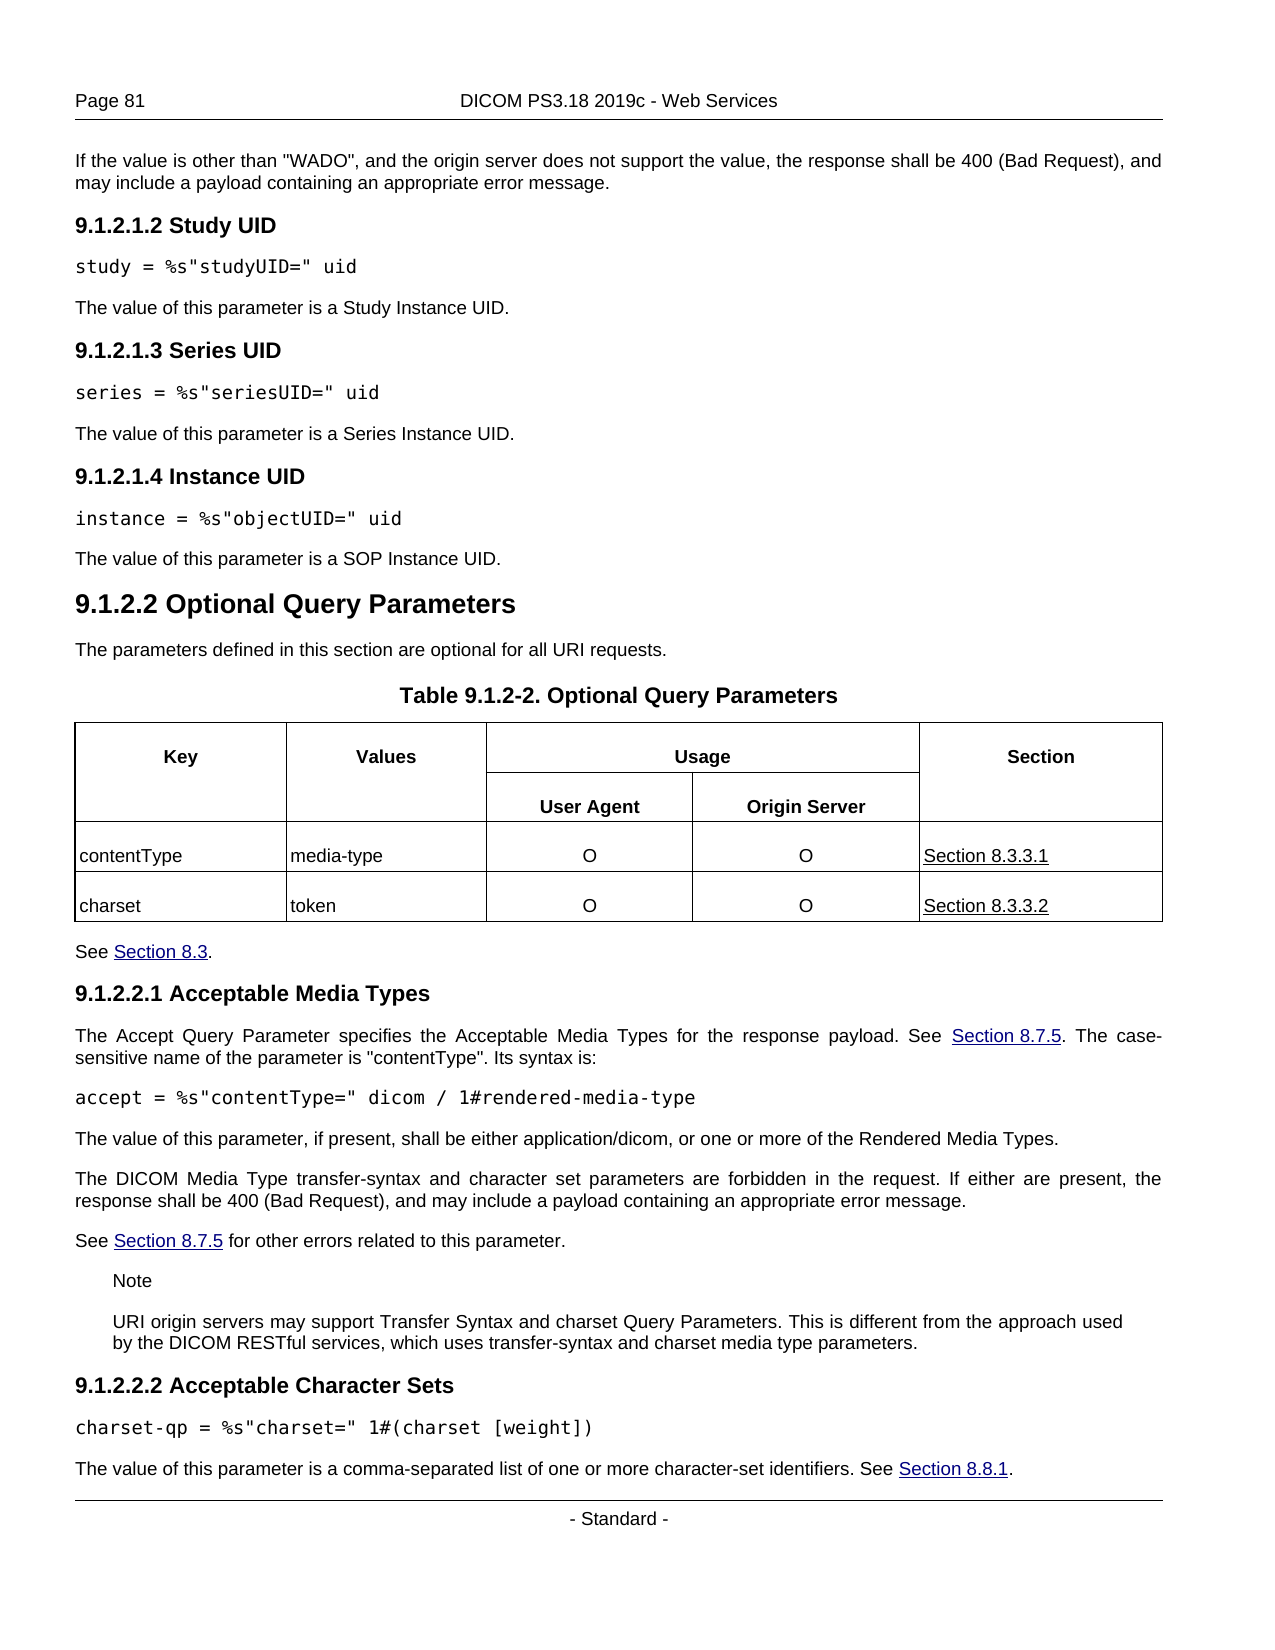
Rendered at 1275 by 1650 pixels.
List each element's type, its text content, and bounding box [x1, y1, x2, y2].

text If the value is other than "WADO", and the origin server does not support the value, the response shall be 400 (Bad Request), and may include a payload containing an appropriate error message. [75, 150, 1162, 193]
text series = %s"seriesUID=" uid [75, 382, 1162, 404]
text instance = %s"objectUID=" uid [75, 507, 1162, 529]
table_cell token [287, 872, 486, 921]
text See Section 8.7.5 for other errors related to this parameter. [75, 1230, 1162, 1252]
text The value of this parameter is a SOP Instance UID. [75, 548, 1162, 570]
text Table 9.1.2-2. Optional Query Parameters [75, 682, 1162, 708]
text The value of this parameter is a comma-separated list of one or more character-set identifiers. See Section 8.8.1. [75, 1458, 1162, 1479]
text The Accept Query Parameter specifies the Acceptable Media Types for the response payload. See Section 8.7.5. The case-sensitive name of the parameter is "contentType". Its syntax is: [75, 1025, 1162, 1068]
table_header Values [287, 723, 486, 821]
text The DICOM Media Type transfer-syntax and character set parameters are forbidden in the request. If either are present, the response shall be 400 (Bad Request), and may include a payload containing an appropriate error message. [75, 1168, 1162, 1211]
text 9.1.2.2.1 Acceptable Media Types [75, 981, 1162, 1007]
table_cell Section 8.3.3.2 [920, 872, 1162, 921]
table_cell O [487, 872, 692, 921]
text 9.1.2.1.3 Series UID [75, 337, 1162, 363]
table_cell contentType [76, 822, 286, 871]
text 9.1.2.1.4 Instance UID [75, 463, 1162, 489]
table_cell Section 8.3.3.1 [920, 822, 1162, 871]
table_header Key [76, 723, 286, 821]
table_cell O [487, 822, 692, 871]
text charset-qp = %s"charset=" 1#(charset [weight]) [75, 1417, 1162, 1439]
table_cell O [693, 822, 919, 871]
text The value of this parameter is a Study Instance UID. [75, 297, 1162, 319]
text The value of this parameter is a Series Instance UID. [75, 423, 1162, 444]
text Note [112, 1270, 1125, 1292]
table_cell User Agent [487, 773, 692, 821]
table_cell O [693, 872, 919, 921]
text study = %s"studyUID=" uid [75, 256, 1162, 278]
table_cell Origin Server [693, 773, 919, 821]
text 9.1.2.1.2 Study UID [75, 212, 1162, 238]
text The parameters defined in this section are optional for all URI requests. [75, 638, 1162, 660]
table_header Usage [487, 723, 919, 772]
table_cell media-type [287, 822, 486, 871]
table_header Section [920, 723, 1162, 821]
text 9.1.2.2.2 Acceptable Character Sets [75, 1372, 1162, 1398]
text accept = %s"contentType=" dicom / 1#rendered-media-type [75, 1087, 1162, 1109]
text The value of this parameter, if present, shall be either application/dicom, or one or more of the Rendered Media Types. [75, 1128, 1162, 1149]
text See Section 8.3. [75, 940, 1162, 962]
text 9.1.2.2 Optional Query Parameters [75, 588, 1162, 620]
text URI origin servers may support Transfer Syntax and charset Query Parameters. This is different from the approach used by the DICOM RESTful services, which uses transfer-syntax and charset media type parameters. [112, 1311, 1125, 1354]
table_cell charset [76, 872, 286, 921]
